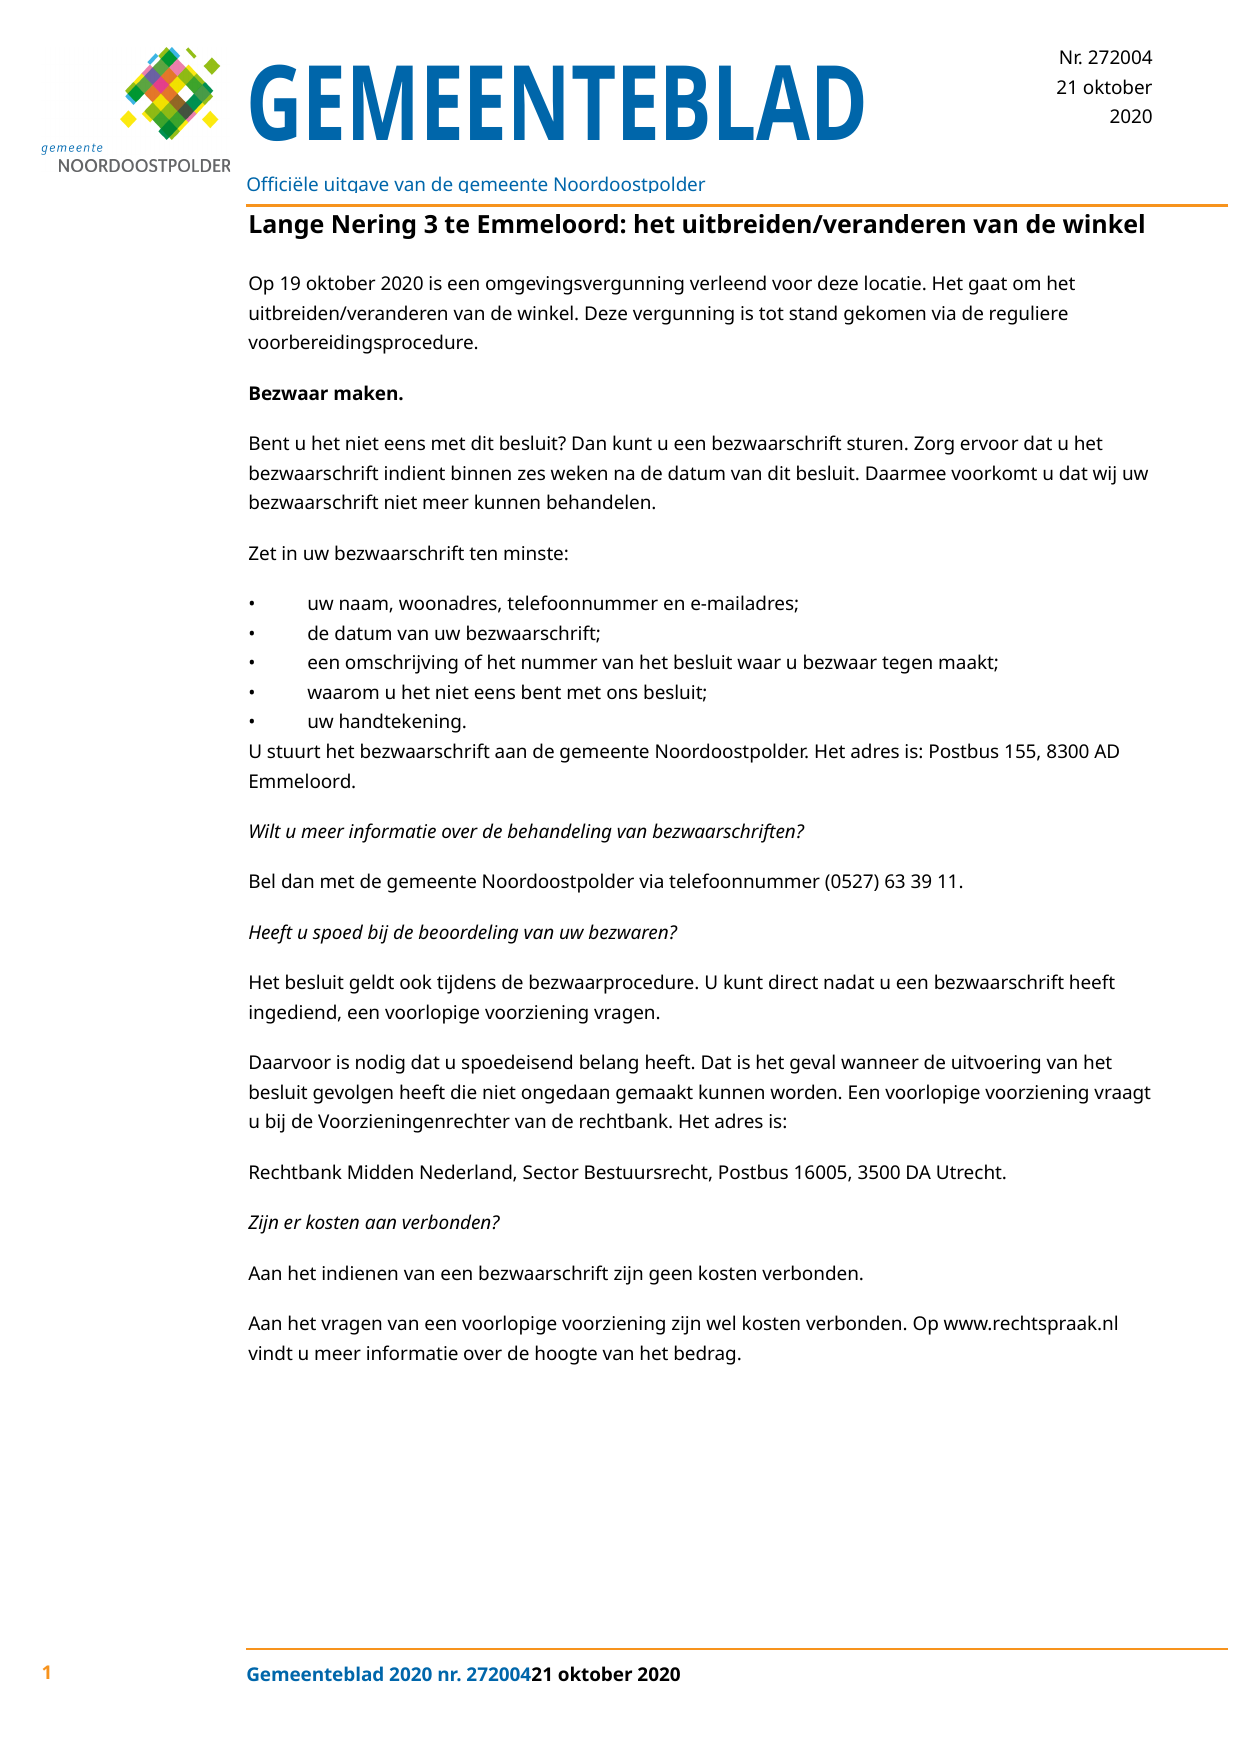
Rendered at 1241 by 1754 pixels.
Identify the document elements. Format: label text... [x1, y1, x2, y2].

text Daarvoor is nodig dat u spoedeisend belang heeft. Dat is het geval wanneer de uitvoering van het besluit gevolgen heeft die niet ongedaan gemaakt kunnen worden. Een voorlopige voorziening vraagt u bij de Voorzieningenrechter van de rechtbank. Het adres is: [248, 1049, 1152, 1134]
list een omschrijving of het nummer van het besluit waar u bezwaar tegen maakt; [248, 649, 1152, 675]
text Aan het vragen van een voorlopige voorziening zijn wel kosten verbonden. Op www.rechtspraak.nl vindt u meer informatie over de hoogte van het bedrag. [248, 1310, 1152, 1366]
text Op 19 oktober 2020 is een omgevingsvergunning verleend voor deze locatie. Het gaat om het uitbreiden/veranderen van de winkel. Deze vergunning is tot stand gekomen via de reguliere voorbereidingsprocedure. [248, 270, 1152, 355]
list uw handtekening. [248, 709, 1152, 734]
list waarom u het niet eens bent met ons besluit; [248, 679, 1152, 705]
text Rechtbank Midden Nederland, Sector Bestuursrecht, Postbus 16005, 3500 DA Utrecht. [248, 1159, 1152, 1185]
text Bezwaar maken. [248, 380, 1152, 406]
text Wilt u meer informatie over de behandeling van bezwaarschriften? [248, 818, 1152, 844]
text Zijn er kosten aan verbonden? [248, 1209, 1152, 1235]
text Bent u het niet eens met dit besluit? Dan kunt u een bezwaarschrift sturen. Zorg ervoor dat u het bezwaarschrift indient binnen zes weken na de datum van dit besluit. Daarmee voorkomt u dat wij uw bezwaarschrift niet meer kunnen behandelen. [248, 430, 1152, 515]
text Zet in uw bezwaarschrift ten minste: [248, 540, 1152, 566]
list uw naam, woonadres, telefoonnummer en e-mailadres; [248, 590, 1152, 616]
text Heeft u spoed bij de beoordeling van uw bezwaren? [248, 919, 1152, 945]
text Aan het indienen van een bezwaarschrift zijn geen kosten verbonden. [248, 1260, 1152, 1286]
text Lange Nering 3 te Emmeloord: het uitbreiden/veranderen van de winkel [248, 207, 1152, 241]
text U stuurt het bezwaarschrift aan de gemeente Noordoostpolder. Het adres is: Postbus 155, 8300 AD Emmeloord. [248, 738, 1152, 793]
list de datum van uw bezwaarschrift; [248, 620, 1152, 646]
picture [41, 47, 231, 172]
text Het besluit geldt ook tijdens de bezwaarprocedure. U kunt direct nadat u een bezwaarschrift heeft ingediend, een voorlopige voorziening vragen. [248, 969, 1152, 1025]
text Bel dan met de gemeente Noordoostpolder via telefoonnummer (0527) 63 39 11. [248, 869, 1152, 894]
